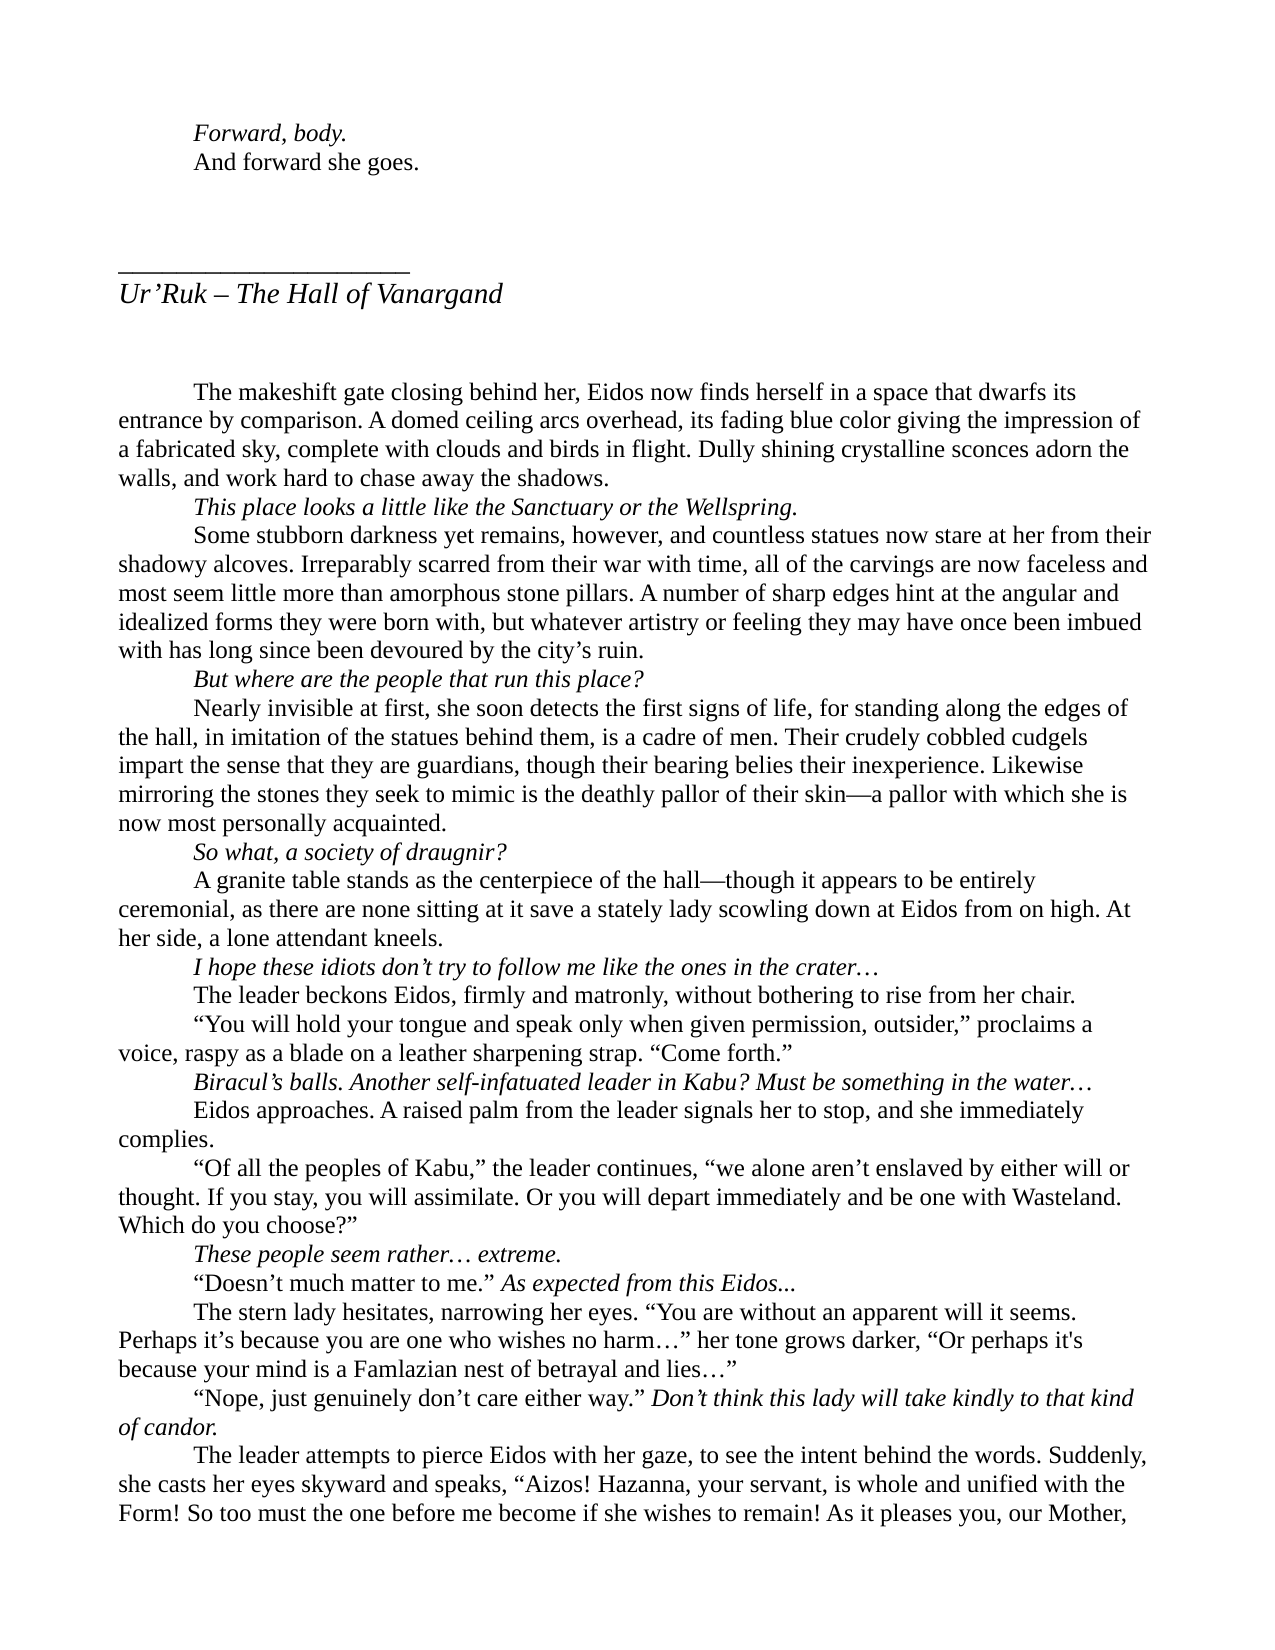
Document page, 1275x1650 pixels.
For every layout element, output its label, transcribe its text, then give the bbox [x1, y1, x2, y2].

text The leader beckons Eidos, firmly and matronly, without bothering to rise from her chair. [118, 981, 1157, 1009]
text Ur’Ruk – The Hall of Vanargand [118, 276, 1157, 310]
text Forward, body. [118, 118, 1157, 147]
text A granite table stands as the centerpiece of the hall—though it appears to be entirely ceremonial, as there are none sitting at it save a stately lady scowling down at Eidos from on high. At her side, a lone attendant kneels. [118, 866, 1157, 952]
text Eidos approaches. A raised palm from the leader signals her to stop, and she immediately complies. [118, 1096, 1157, 1153]
text The stern lady hesitates, narrowing her eyes. “You are without an apparent will it seems. Perhaps it’s because you are one who wishes no harm…” her tone grows darker, “Or perhaps it's because your mind is a Famlazian nest of betrayal and lies…” [118, 1297, 1157, 1383]
text “Of all the peoples of Kabu,” the leader continues, “we alone aren’t enslaved by either will or thought. If you stay, you will assimilate. Or you will depart immediately and be one with Wasteland. Which do you choose?” [118, 1153, 1157, 1239]
text I hope these idiots don’t try to follow me like the ones in the crater… [118, 952, 1157, 981]
text So what, a society of draugnir? [118, 837, 1157, 866]
text Biracul’s balls. Another self-infatuated leader in Kabu? Must be something in the water… [118, 1067, 1157, 1096]
text ____________________ [118, 243, 1157, 276]
text And forward she goes. [118, 147, 1157, 176]
text Some stubborn darkness yet remains, however, and countless statues now stare at her from their shadowy alcoves. Irreparably scarred from their war with time, all of the carvings are now faceless and most seem little more than amorphous stone pillars. A number of sharp edges hint at the angular and idealized forms they were born with, but whatever artistry or feeling they may have once been imbued with has long since been devoured by the city’s ruin. [118, 521, 1157, 664]
text Nearly invisible at first, she soon detects the first signs of life, for standing along the edges of the hall, in imitation of the statues behind them, is a cadre of men. Their crudely cobbled cudgels impart the sense that they are guardians, though their bearing belies their inexperience. Likewise mirroring the stones they seek to mimic is the deathly pallor of their skin—a pallor with which she is now most personally acquainted. [118, 693, 1157, 837]
text The makeshift gate closing behind her, Eidos now finds herself in a space that dwarfs its entrance by comparison. A domed ceiling arcs overhead, its fading blue color giving the impression of a fabricated sky, complete with clouds and birds in flight. Dully shining crystalline sconces adorn the walls, and work hard to chase away the shadows. [118, 377, 1157, 492]
text “Doesn’t much matter to me.” As expected from this Eidos... [118, 1268, 1157, 1297]
text These people seem rather… extreme. [118, 1239, 1157, 1268]
text “You will hold your tongue and speak only when given permission, outsider,” proclaims a voice, raspy as a blade on a leather sharpening strap. “Come forth.” [118, 1009, 1157, 1067]
text But where are the people that run this place? [118, 664, 1157, 693]
text “Nope, just genuinely don’t care either way.” Don’t think this lady will take kindly to that kind of candor. [118, 1383, 1157, 1441]
text The leader attempts to pierce Eidos with her gaze, to see the intent behind the words. Suddenly, she casts her eyes skyward and speaks, “Aizos! Hazanna, your servant, is whole and unified with the Form! So too must the one before me become if she wishes to remain! As it pleases you, our Mother, [118, 1441, 1157, 1527]
text This place looks a little like the Sanctuary or the Wellspring. [118, 492, 1157, 521]
